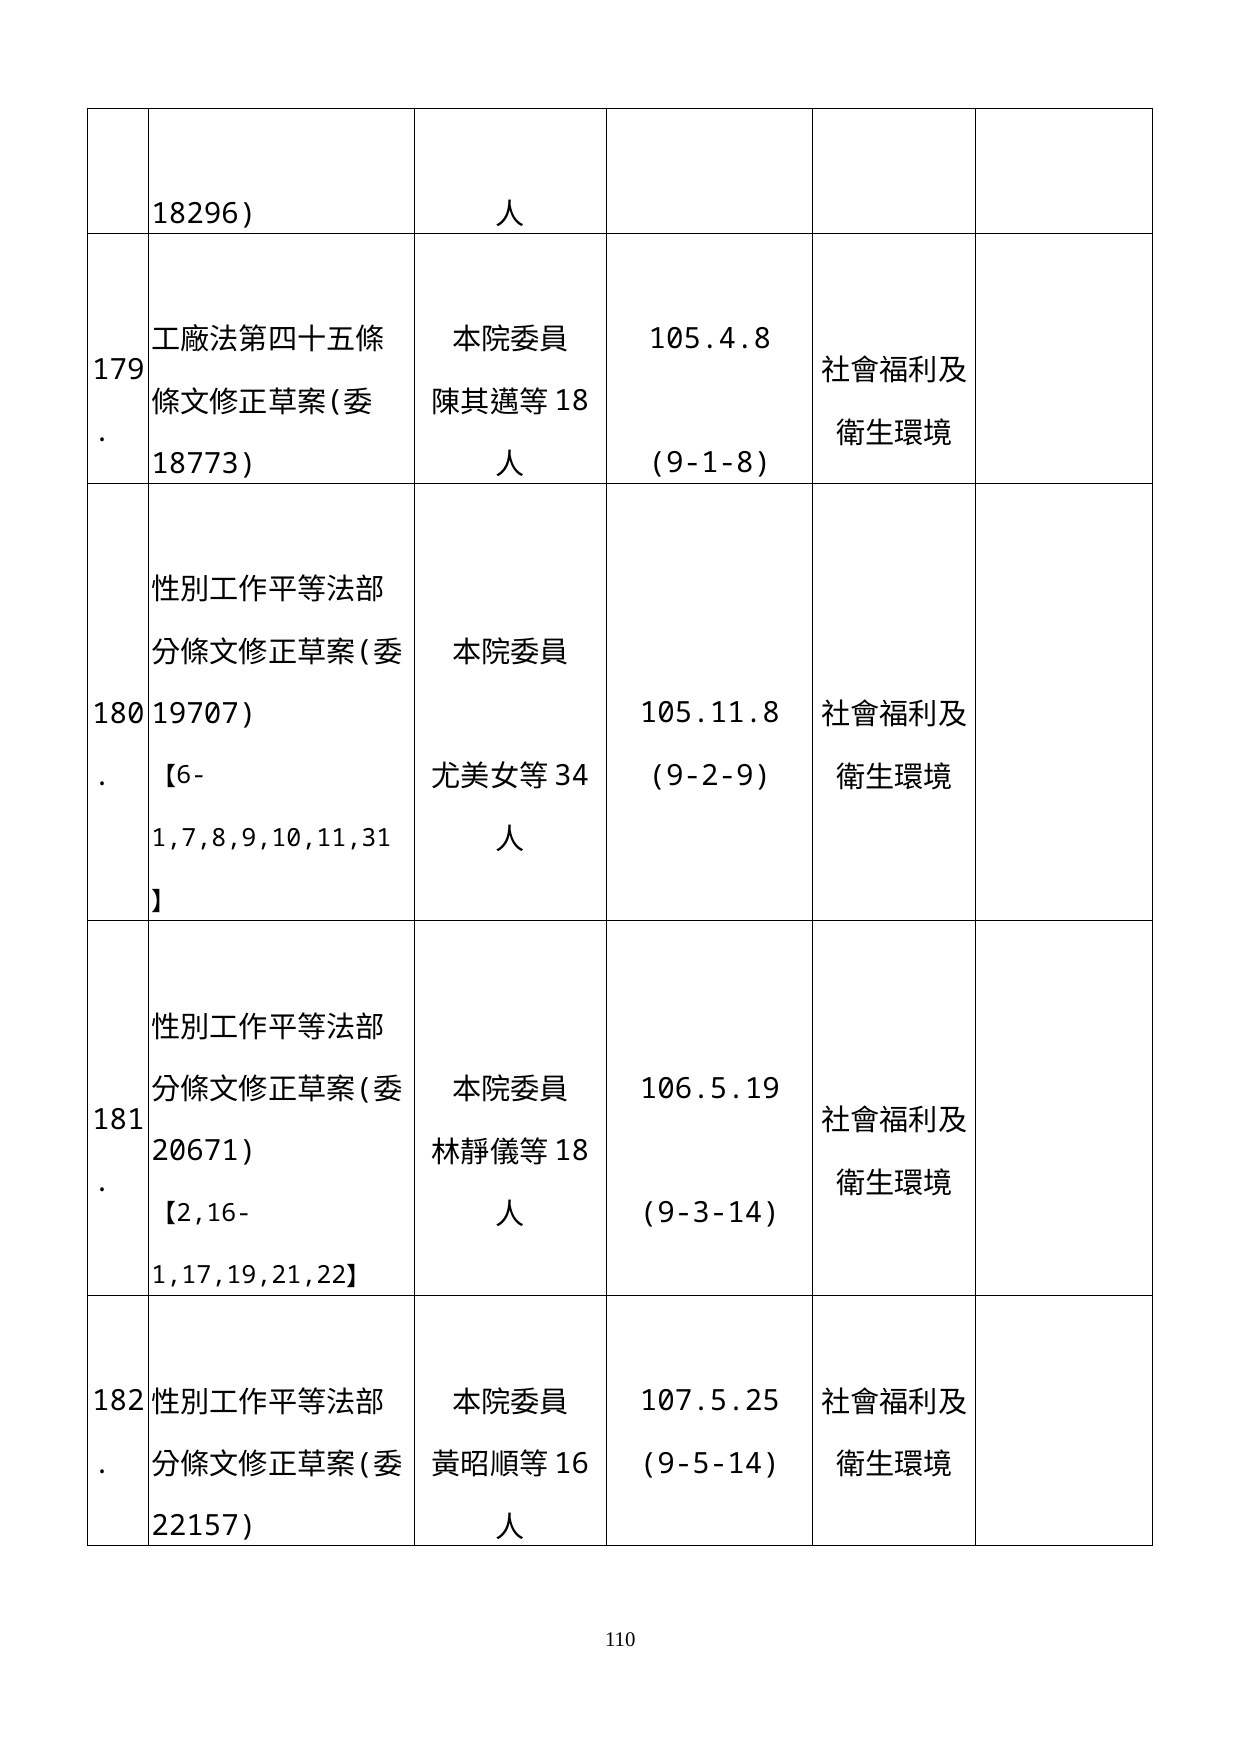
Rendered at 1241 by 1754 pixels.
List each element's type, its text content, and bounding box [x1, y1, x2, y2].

table_cell 社會福利及衛生環境 [813, 921, 975, 1295]
table_cell 社會福利及衛生環境 [813, 484, 975, 920]
table_cell 工廠法第四十五條條文修正草案(委18773) [149, 234, 414, 483]
table_cell 本院委員 林靜儀等18人 [415, 921, 606, 1295]
table_cell [607, 109, 812, 233]
table_cell 107.5.25 (9-5-14) [607, 1296, 812, 1545]
table_cell 社會福利及衛生環境 [813, 1296, 975, 1545]
table_cell 105.11.8 (9-2-9) [607, 484, 812, 920]
table_cell [976, 484, 1152, 920]
table_cell [88, 1296, 148, 1545]
table_cell [88, 109, 148, 233]
table_cell 性別工作平等法部分條文修正草案(委19707) 【6-1,7,8,9,10,11,31】 [149, 484, 414, 920]
table_cell 社會福利及衛生環境 [813, 234, 975, 483]
table_cell 105.4.8 (9-1-8) [607, 234, 812, 483]
table_cell 人 [415, 109, 606, 233]
table_cell 本院委員 尤美女等34人 [415, 484, 606, 920]
table_cell 性別工作平等法部分條文修正草案(委20671) 【2,16-1,17,19,21,22】 [149, 921, 414, 1295]
table_cell 本院委員 黃昭順等16人 [415, 1296, 606, 1545]
table_cell 18296) [149, 109, 414, 233]
table_cell [88, 921, 148, 1295]
table_cell 本院委員 陳其邁等18人 [415, 234, 606, 483]
table_cell 106.5.19 (9-3-14) [607, 921, 812, 1295]
table_cell [976, 1296, 1152, 1545]
table_cell [88, 234, 148, 483]
table_cell [976, 921, 1152, 1295]
table_cell [813, 109, 975, 233]
table_cell [976, 109, 1152, 233]
table_cell [976, 234, 1152, 483]
table_cell 性別工作平等法部分條文修正草案(委22157) [149, 1296, 414, 1545]
table_cell [88, 484, 148, 920]
